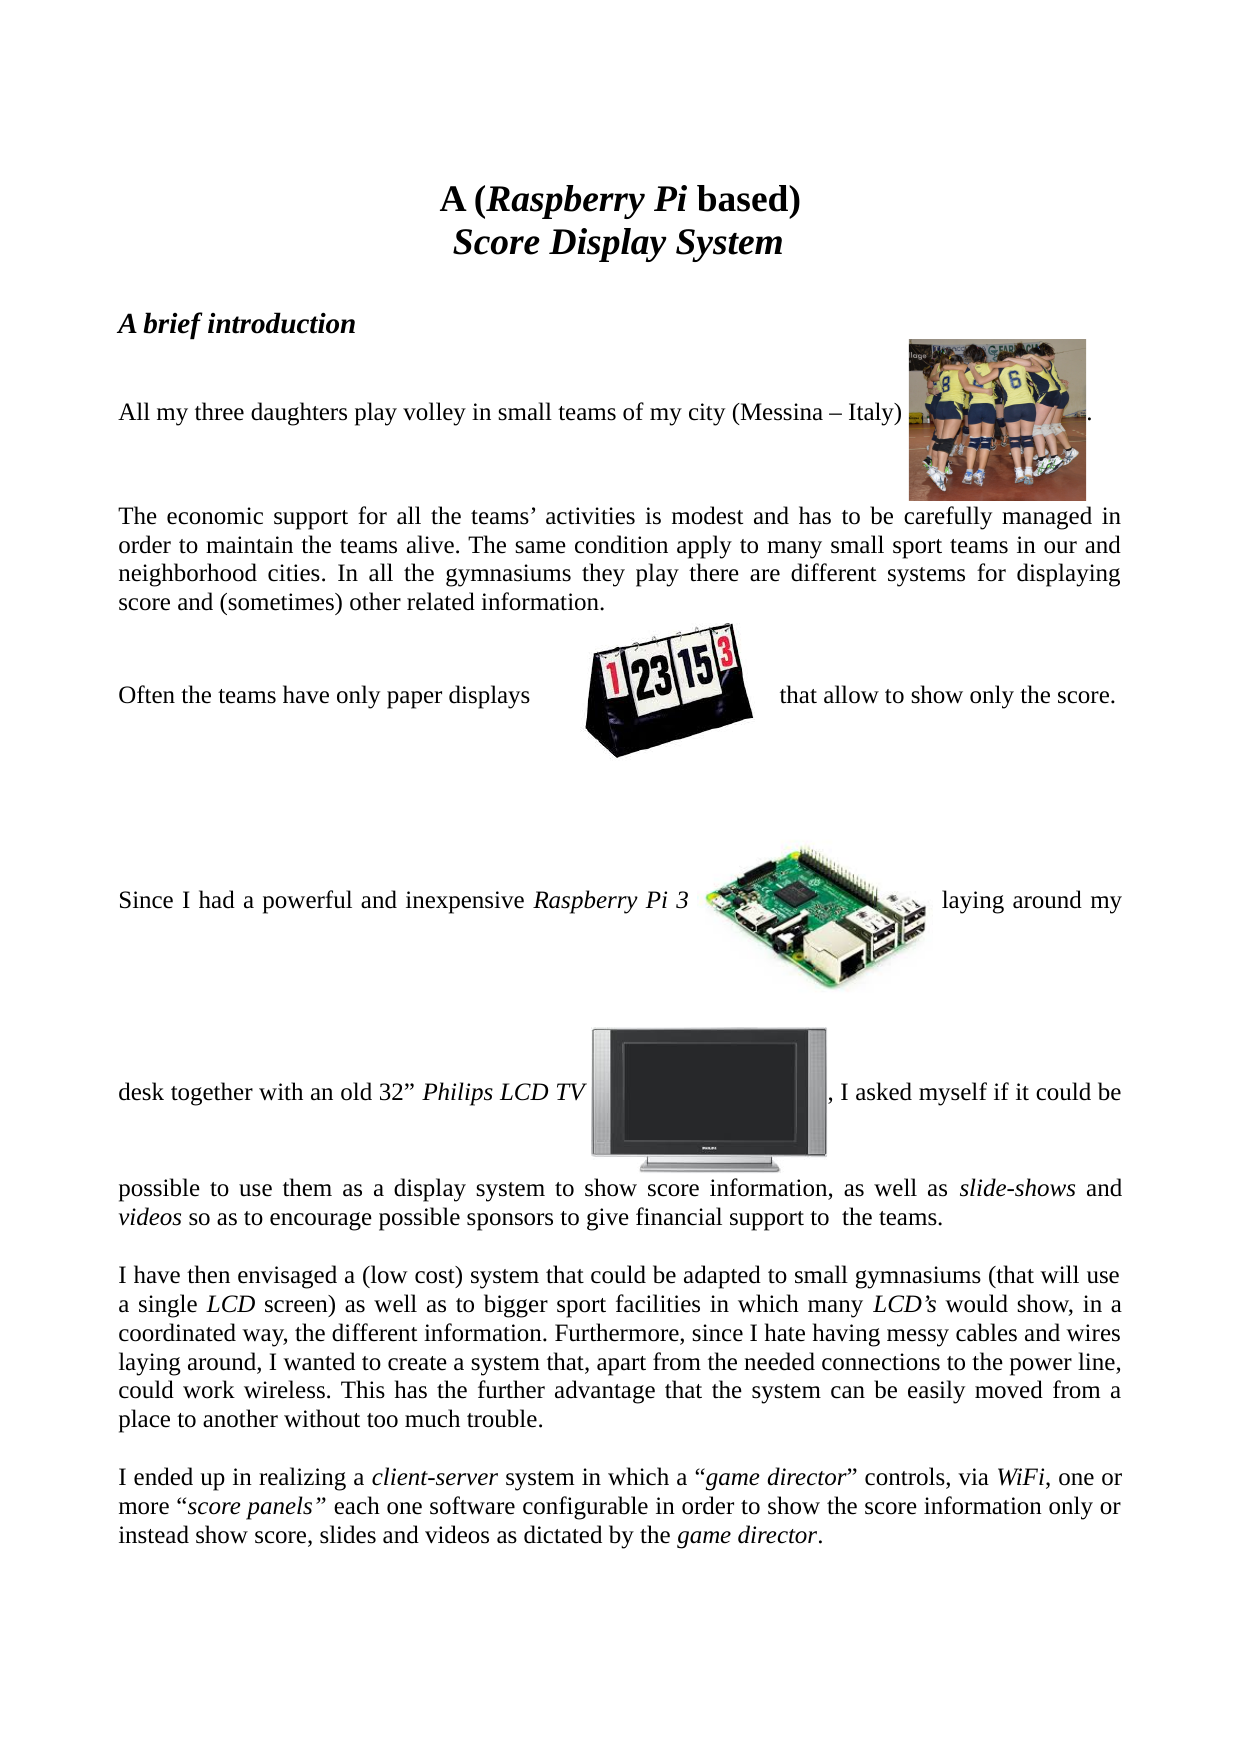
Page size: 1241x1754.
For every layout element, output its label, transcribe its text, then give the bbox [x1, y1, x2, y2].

text A (Raspberry Pi based) [118, 176, 1122, 219]
text that allow to show only the score. [773, 616, 1122, 791]
text I ended up in realizing a client-server system in which a “game director” controls, via WiFi, one or more “score panels” each one software configurable in order to show the score information only or instead show score, slides and videos as dictated by the game director. [118, 1462, 1122, 1549]
text A brief introduction [118, 306, 1122, 339]
text Score Display System [118, 219, 1122, 263]
picture [536, 616, 934, 1174]
picture [938, 339, 994, 501]
text The economic support for all the teams’ activities is modest and has to be carefully managed in order to maintain the teams alive. The same condition apply to many small sport teams in our and neighborhood cities. In all the gymnasiums they play there are different systems for displaying score and (sometimes) other related information. [118, 501, 1122, 616]
text Since I had a powerful and inexpensive Raspberry Pi 3 laying around my desk together with an old 32” Philips LCD TV , I asked myself if it could be possible to use them as a display system to show score information, as well as slide-shows and videos so as to encourage possible sponsors to give financial support to the teams. [118, 791, 1122, 1231]
text Often the teams have only paper displays [118, 616, 536, 791]
text . [994, 339, 1122, 501]
text I have then envisaged a (low cost) system that could be adapted to small gymnasiums (that will use a single LCD screen) as well as to bigger sport facilities in which many LCD’s would show, in a coordinated way, the different information. Furthermore, since I hate having messy cables and wires laying around, I wanted to create a system that, apart from the needed connections to the power line, could work wireless. This has the further advantage that the system can be easily moved from a place to another without too much trouble. [118, 1261, 1122, 1433]
text All my three daughters play volley in small teams of my city (Messina – Italy) [118, 339, 938, 501]
